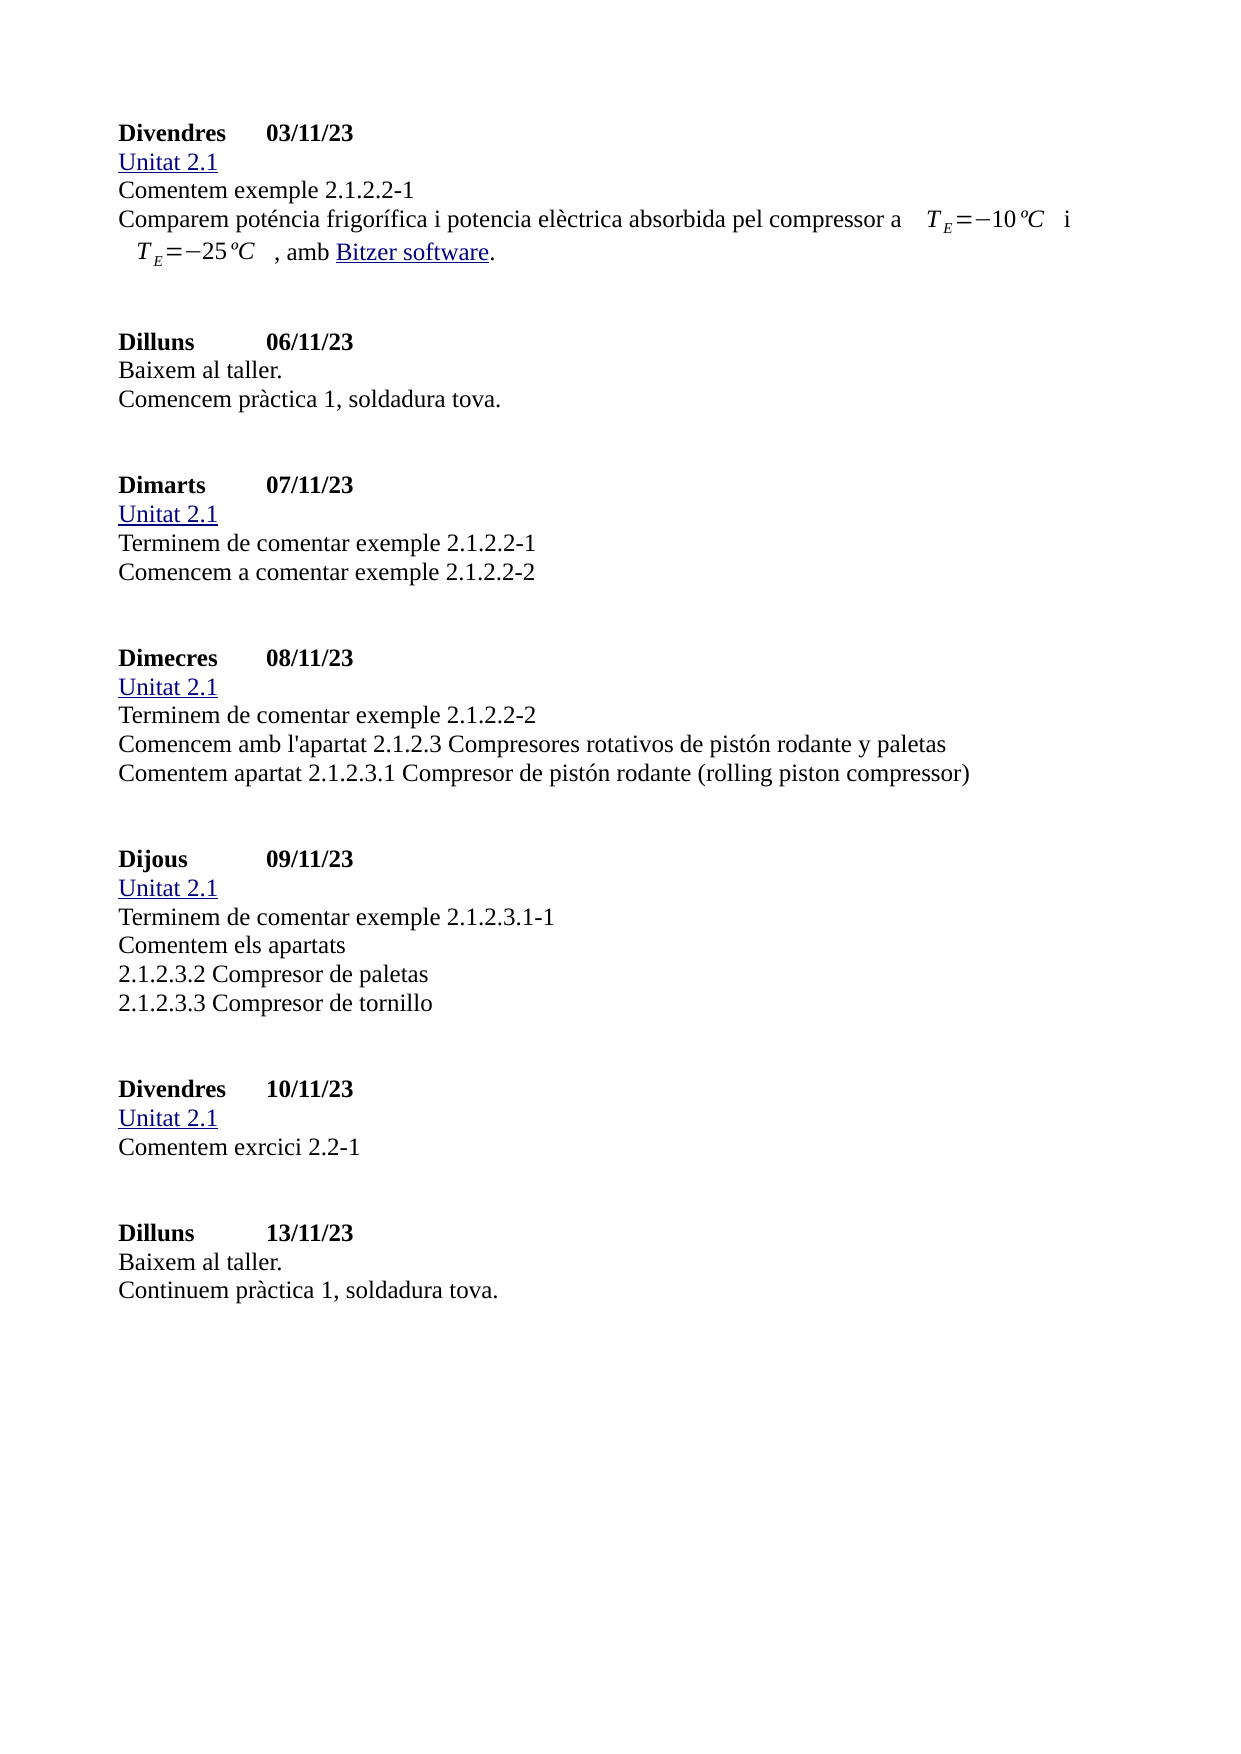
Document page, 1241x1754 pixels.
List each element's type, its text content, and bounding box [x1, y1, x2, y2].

text Dimecres 08/11/23 [118, 643, 1122, 672]
text Comentem els apartats [118, 931, 1122, 959]
text Unitat 2.1 [118, 672, 1122, 701]
text 2.1.2.3.2 Compresor de paletas [118, 959, 1122, 988]
text Comentem exemple 2.1.2.2-1 [118, 176, 1122, 204]
text Baixem al taller. [118, 1247, 1122, 1276]
text Unitat 2.1 [118, 499, 1122, 528]
text Comencem a comentar exemple 2.1.2.2-2 [118, 557, 1122, 586]
text Divendres 10/11/23 [118, 1074, 1122, 1103]
text Comencem amb l'apartat 2.1.2.3 Compresores rotativos de pistón rodante y paletas [118, 729, 1122, 758]
text Comentem exrcici 2.2-1 [118, 1132, 1122, 1161]
text Dijous 09/11/23 [118, 844, 1122, 873]
text Dimarts 07/11/23 [118, 471, 1122, 499]
text Terminem de comentar exemple 2.1.2.2-1 [118, 528, 1122, 557]
text Comentem apartat 2.1.2.3.1 Compresor de pistón rodante (rolling piston compressor) [118, 758, 1122, 787]
text Unitat 2.1 [118, 1103, 1122, 1132]
text Divendres 03/11/23 [118, 118, 1122, 147]
text Terminem de comentar exemple 2.1.2.2-2 [118, 701, 1122, 729]
text Dilluns 13/11/23 [118, 1218, 1122, 1247]
text Baixem al taller. [118, 356, 1122, 384]
text Dilluns 06/11/23 [118, 327, 1122, 356]
text Unitat 2.1 [118, 147, 1122, 176]
text Continuem pràctica 1, soldadura tova. [118, 1276, 1122, 1304]
text Unitat 2.1 [118, 873, 1122, 902]
text 2.1.2.3.3 Compresor de tornillo [118, 988, 1122, 1017]
text Terminem de comentar exemple 2.1.2.3.1-1 [118, 902, 1122, 931]
text Comparem poténcia frigorífica i potencia elèctrica absorbida pel compressor a i , amb Bitzer software. [118, 204, 1122, 269]
text Comencem pràctica 1, soldadura tova. [118, 384, 1122, 413]
